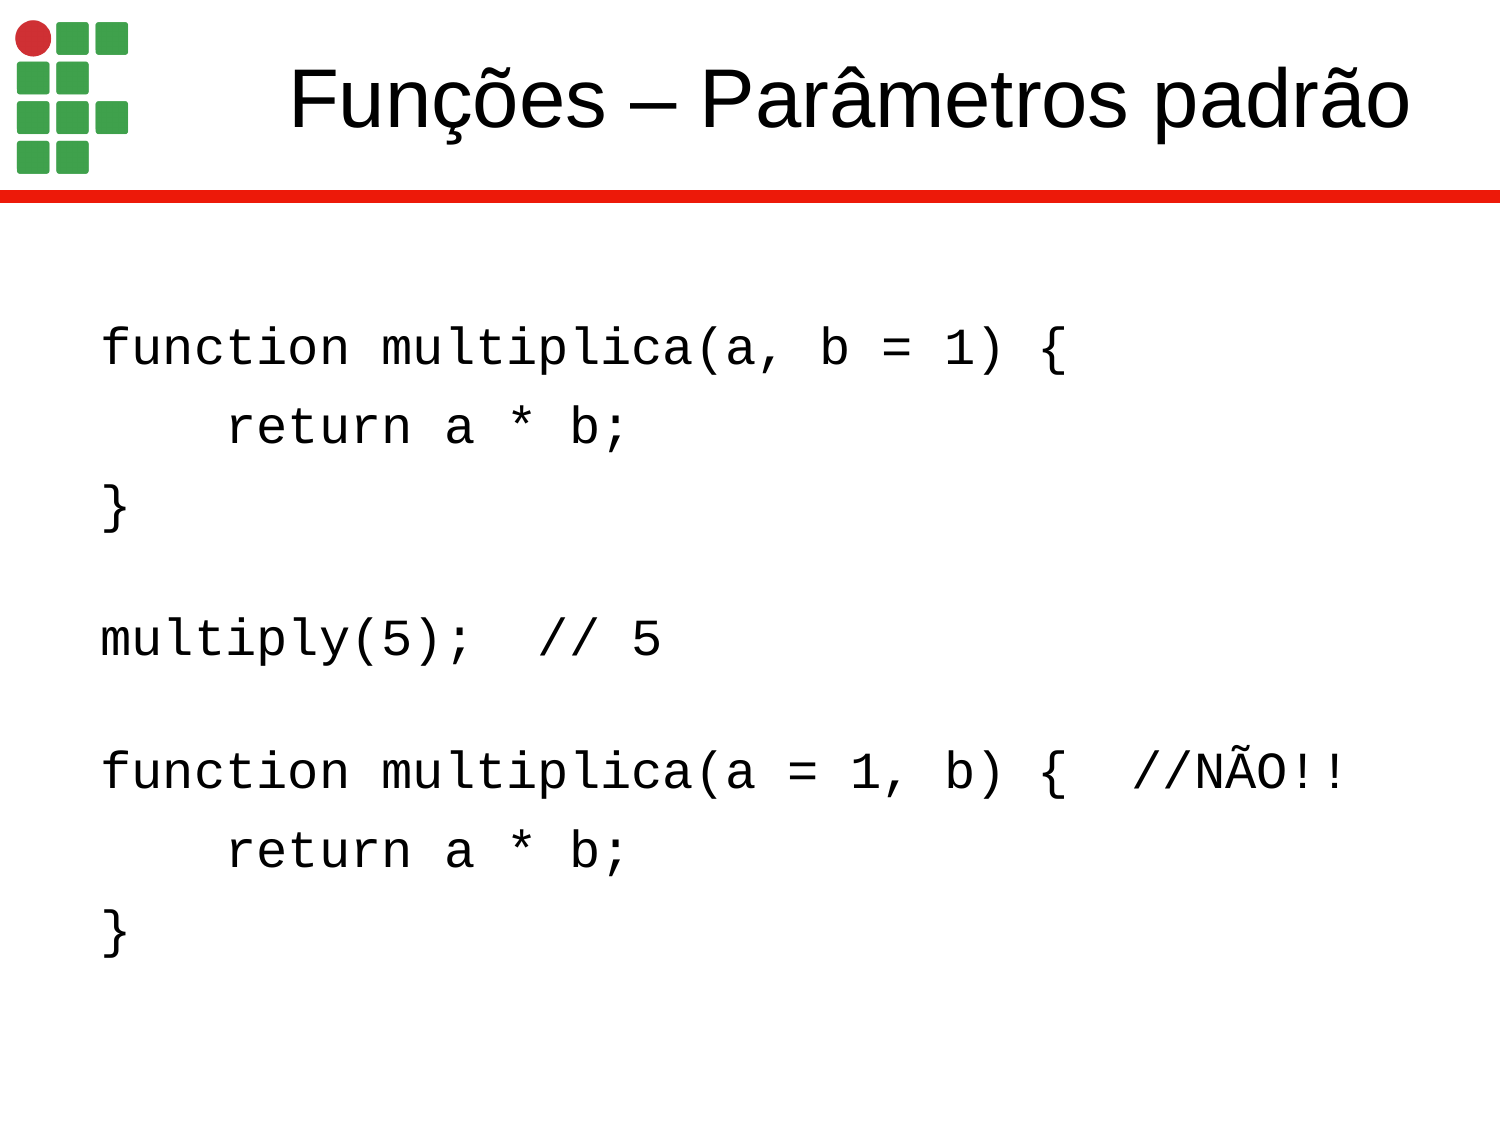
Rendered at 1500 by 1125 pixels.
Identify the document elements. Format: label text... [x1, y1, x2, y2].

picture [14, 16, 130, 178]
title Funções – Parâmetros padrão [230, 0, 1471, 202]
list function multiplica(a, b = 1) { return a * b; } multiply(5); // 5 function multiplica(a = 1, b) { //NÃO!! return a * b; } [29, 207, 1471, 1087]
